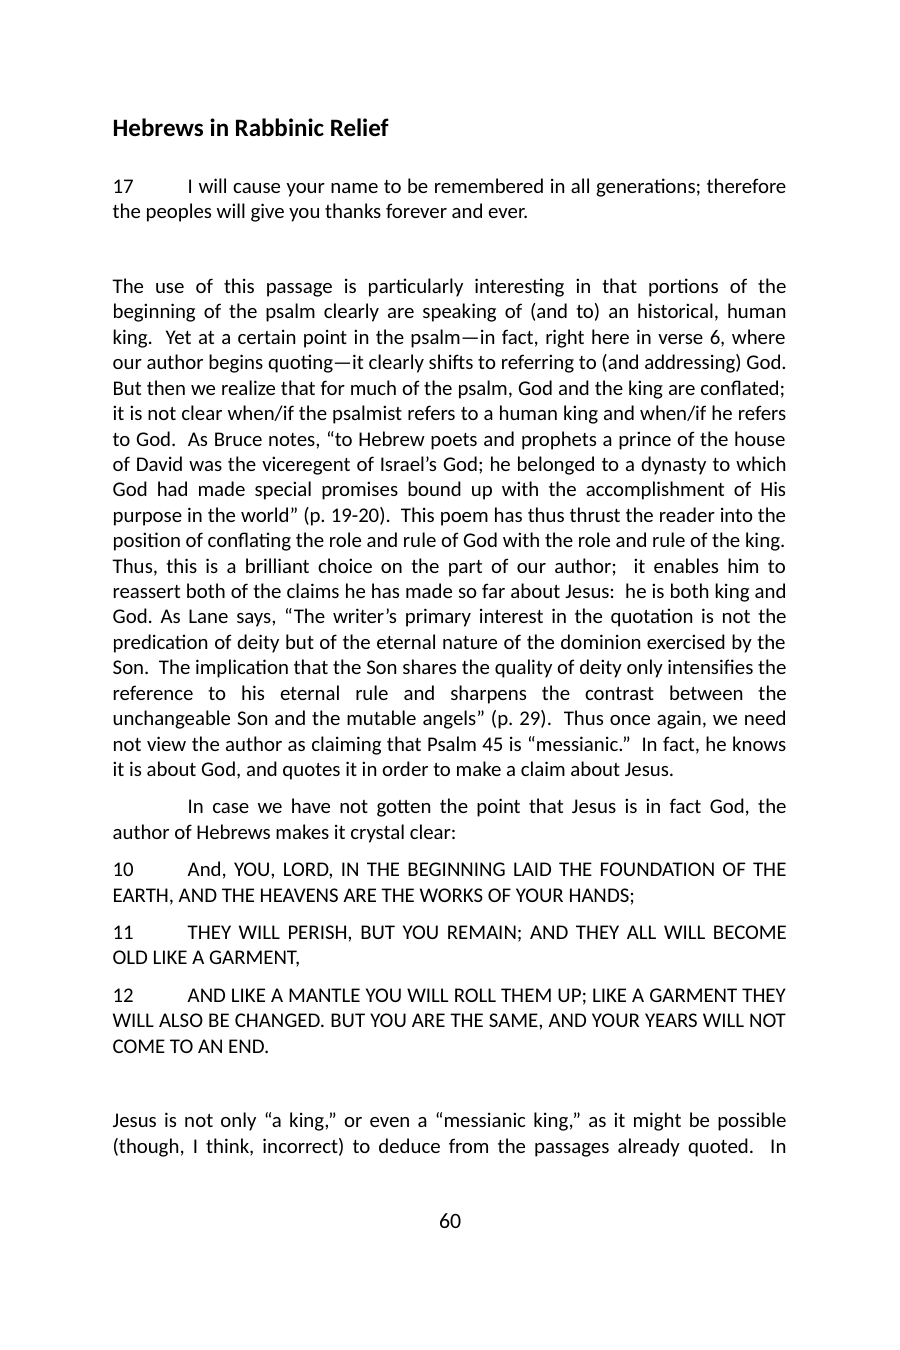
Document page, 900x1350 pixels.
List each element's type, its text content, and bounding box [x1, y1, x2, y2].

text 10 And, YOU, LORD, IN THE BEGINNING LAID THE FOUNDATION OF THE EARTH, AND THE HEAVENS ARE THE WORKS OF YOUR HANDS; [112, 856, 787, 907]
text In case we have not gotten the point that Jesus is in fact God, the author of Hebrews makes it crystal clear: [112, 793, 787, 844]
text 11 THEY WILL PERISH, BUT YOU REMAIN; AND THEY ALL WILL BECOME OLD LIKE A GARMENT, [112, 919, 787, 970]
text 17 I will cause your name to be remembered in all generations; therefore the peoples will give you thanks forever and ever. [112, 173, 787, 224]
text 12 AND LIKE A MANTLE YOU WILL ROLL THEM UP; LIKE A GARMENT THEY WILL ALSO BE CHANGED. BUT YOU ARE THE SAME, AND YOUR YEARS WILL NOT COME TO AN END. [112, 982, 787, 1058]
text The use of this passage is particularly interesting in that portions of the beginning of the psalm clearly are speaking of (and to) an historical, human king. Yet at a certain point in the psalm—in fact, right here in verse 6, where our author begins quoting—it clearly shifts to referring to (and addressing) God. But then we realize that for much of the psalm, God and the king are conflated; it is not clear when/if the psalmist refers to a human king and when/if he refers to God. As Bruce notes, “to Hebrew poets and prophets a prince of the house of David was the viceregent of Israel’s God; he belonged to a dynasty to which God had made special promises bound up with the accomplishment of His purpose in the world” (p. 19-20). This poem has thus thrust the reader into the position of conflating the role and rule of God with the role and rule of the king. Thus, this is a brilliant choice on the part of our author; it enables him to reassert both of the claims he has made so far about Jesus: he is both king and God. As Lane says, “The writer’s primary interest in the quotation is not the predication of deity but of the eternal nature of the dominion exercised by the Son. The implication that the Son shares the quality of deity only intensifies the reference to his eternal rule and sharpens the contrast between the unchangeable Son and the mutable angels” (p. 29). Thus once again, we need not view the author as claiming that Psalm 45 is “messianic.” In fact, he knows it is about God, and quotes it in order to make a claim about Jesus. [112, 273, 787, 782]
text Jesus is not only “a king,” or even a “messianic king,” as it might be possible (though, I think, incorrect) to deduce from the passages already quoted. In [112, 1108, 787, 1158]
